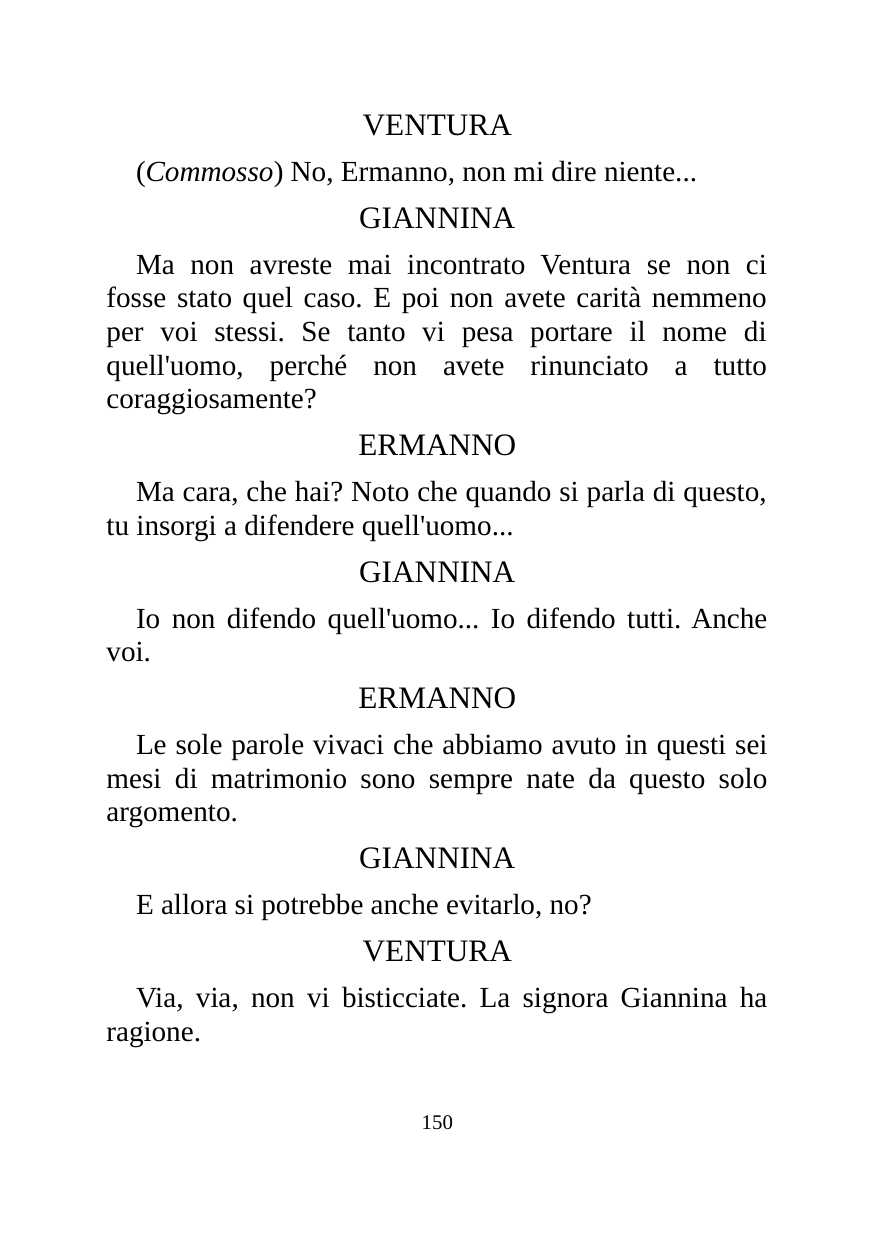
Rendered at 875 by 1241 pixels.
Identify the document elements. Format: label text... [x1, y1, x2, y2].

text (Commosso) No, Ermanno, non mi dire niente... [106, 154, 768, 187]
text GIANNINA [106, 553, 768, 589]
text VENTURA [106, 106, 768, 142]
text Le sole parole vivaci che abbiamo avuto in questi sei mesi di matrimonio sono sempre nate da questo solo argomento. [106, 727, 768, 828]
text ERMANNO [106, 426, 768, 462]
text VENTURA [106, 933, 768, 969]
text Ma non avreste mai incontrato Ventura se non ci fosse stato quel caso. E poi non avete carità nemmeno per voi stessi. Se tanto vi pesa portare il nome di quell'uomo, perché non avete rinunciato a tutto coraggiosamente? [106, 247, 768, 415]
text Io non difendo quell'uomo... Io difendo tutti. Anche voi. [106, 601, 768, 668]
text GIANNINA [106, 199, 768, 235]
text E allora si potrebbe anche evitarlo, no? [106, 887, 768, 921]
text Via, via, non vi bisticciate. La signora Giannina ha ragione. [106, 980, 768, 1047]
text GIANNINA [106, 840, 768, 876]
text ERMANNO [106, 679, 768, 716]
text Ma cara, che hai? Noto che quando si parla di questo, tu insorgi a difendere quell'uomo... [106, 474, 768, 541]
